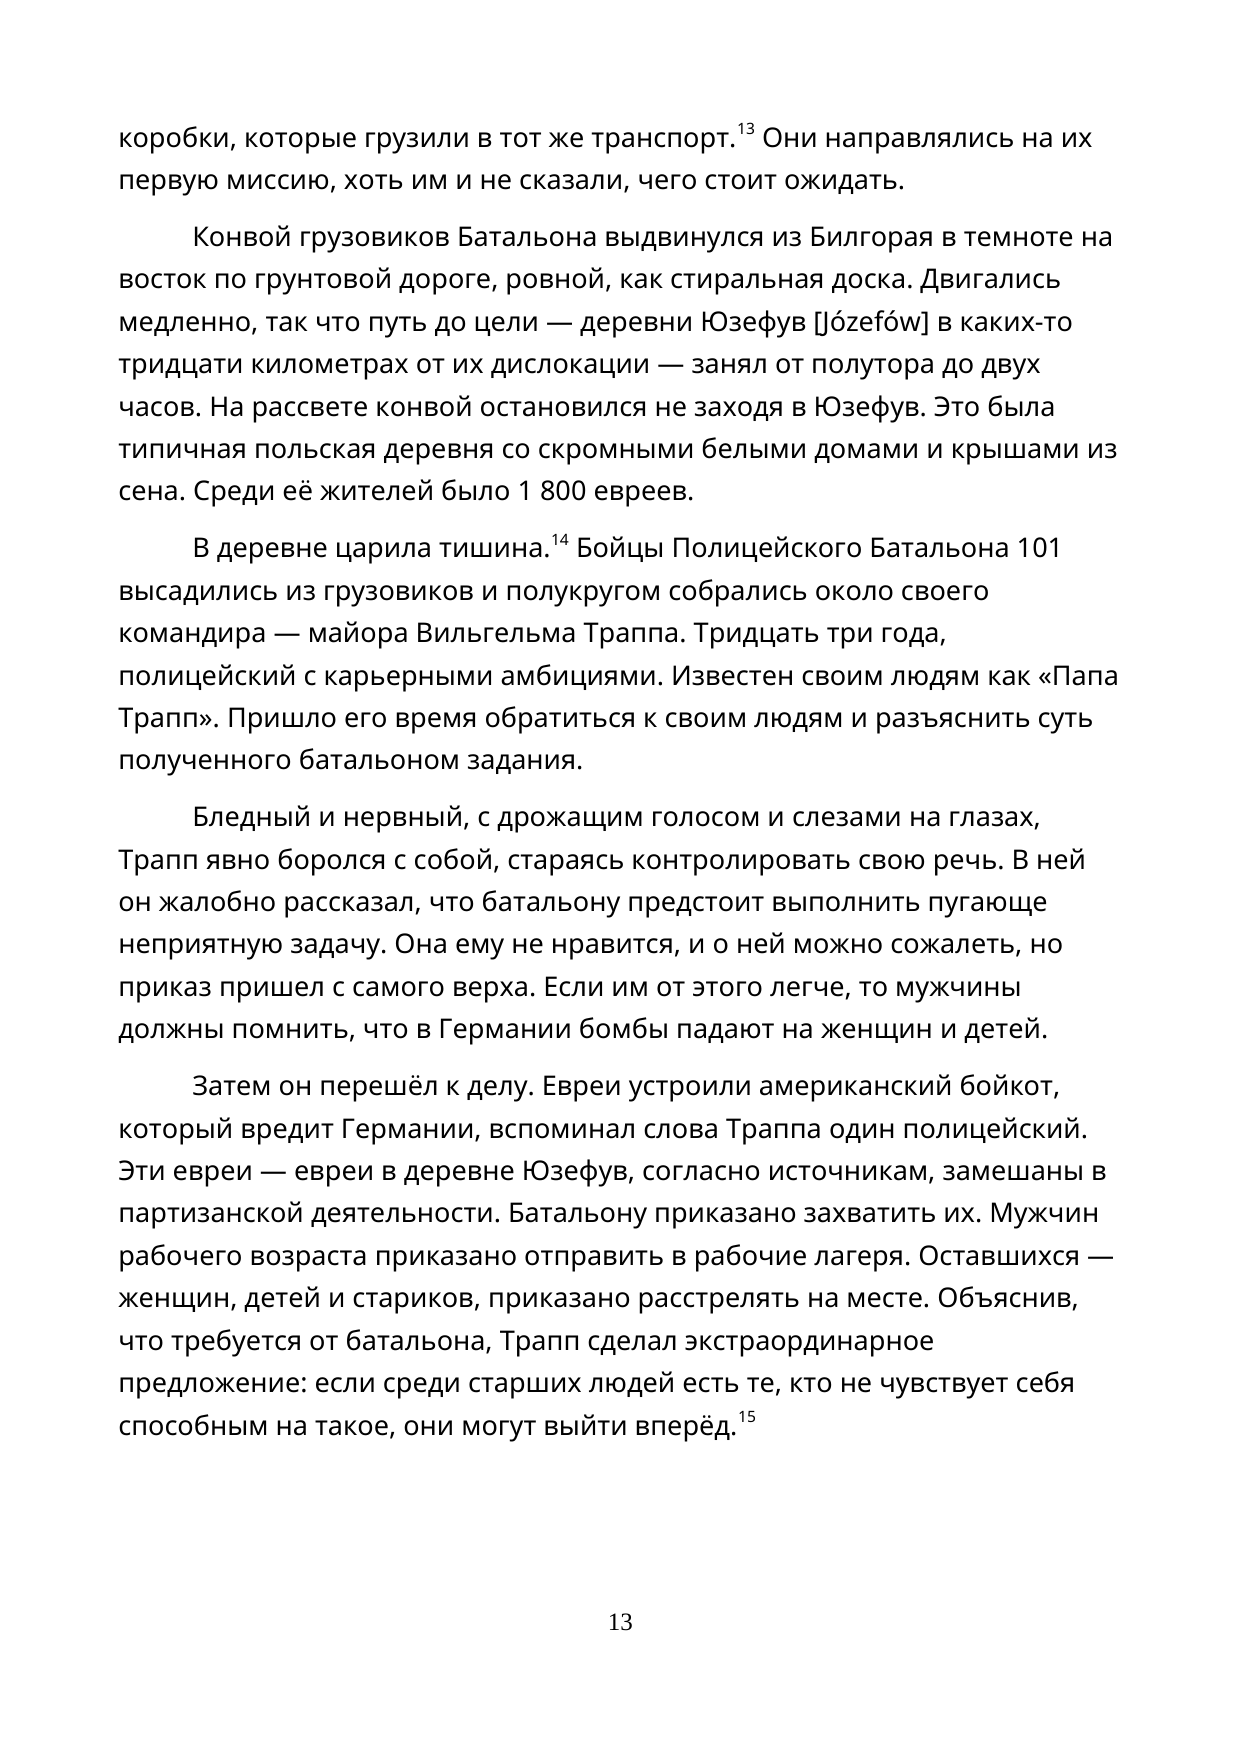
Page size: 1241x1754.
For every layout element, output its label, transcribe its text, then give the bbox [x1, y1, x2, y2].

text В деревне царила тишина. Бойцы Полицейского Батальона 101 высадились из грузовиков и полукругом собрались около своего командира — майора Вильгельма Траппа. Тридцать три года, полицейский с карьерными амбициями. Известен своим людям как «Папа Трапп». Пришло его время обратиться к своим людям и разъяснить суть полученного батальоном задания. [118, 529, 1122, 778]
text Затем он перешёл к делу. Евреи устроили американский бойкот, который вредит Германии, вспоминал слова Траппа один полицейский. Эти евреи — евреи в деревне Юзефув, согласно источникам, замешаны в партизанской деятельности. Батальону приказано захватить их. Мужчин рабочего возраста приказано отправить в рабочие лагеря. Оставшихся — женщин, детей и стариков, приказано расстрелять на месте. Объяснив, что требуется от батальона, Трапп сделал экстраординарное предложение: если среди старших людей есть те, кто не чувствует себя способным на такое, они могут выйти вперёд. [118, 1067, 1122, 1443]
text коробки, которые грузили в тот же транспорт. Они направлялись на их первую миссию, хоть им и не сказали, чего стоит ожидать. [118, 118, 1122, 197]
text Конвой грузовиков Батальона выдвинулся из Билгорая в темноте на восток по грунтовой дороге, ровной, как стиральная доска. Двигались медленно, так что путь до цели — деревни Юзефув [Józefów] в каких-то тридцати километрах от их дислокации — занял от полутора до двух часов. На рассвете конвой остановился не заходя в Юзефув. Это была типичная польская деревня со скромными белыми домами и крышами из сена. Среди её жителей было 1 800 евреев. [118, 217, 1122, 509]
text Бледный и нервный, с дрожащим голосом и слезами на глазах, Трапп явно боролся с собой, стараясь контролировать свою речь. В ней он жалобно рассказал, что батальону предстоит выполнить пугающе неприятную задачу. Она ему не нравится, и о ней можно сожалеть, но приказ пришел с самого верха. Если им от этого легче, то мужчины должны помнить, что в Германии бомбы падают на женщин и детей. [118, 798, 1122, 1047]
